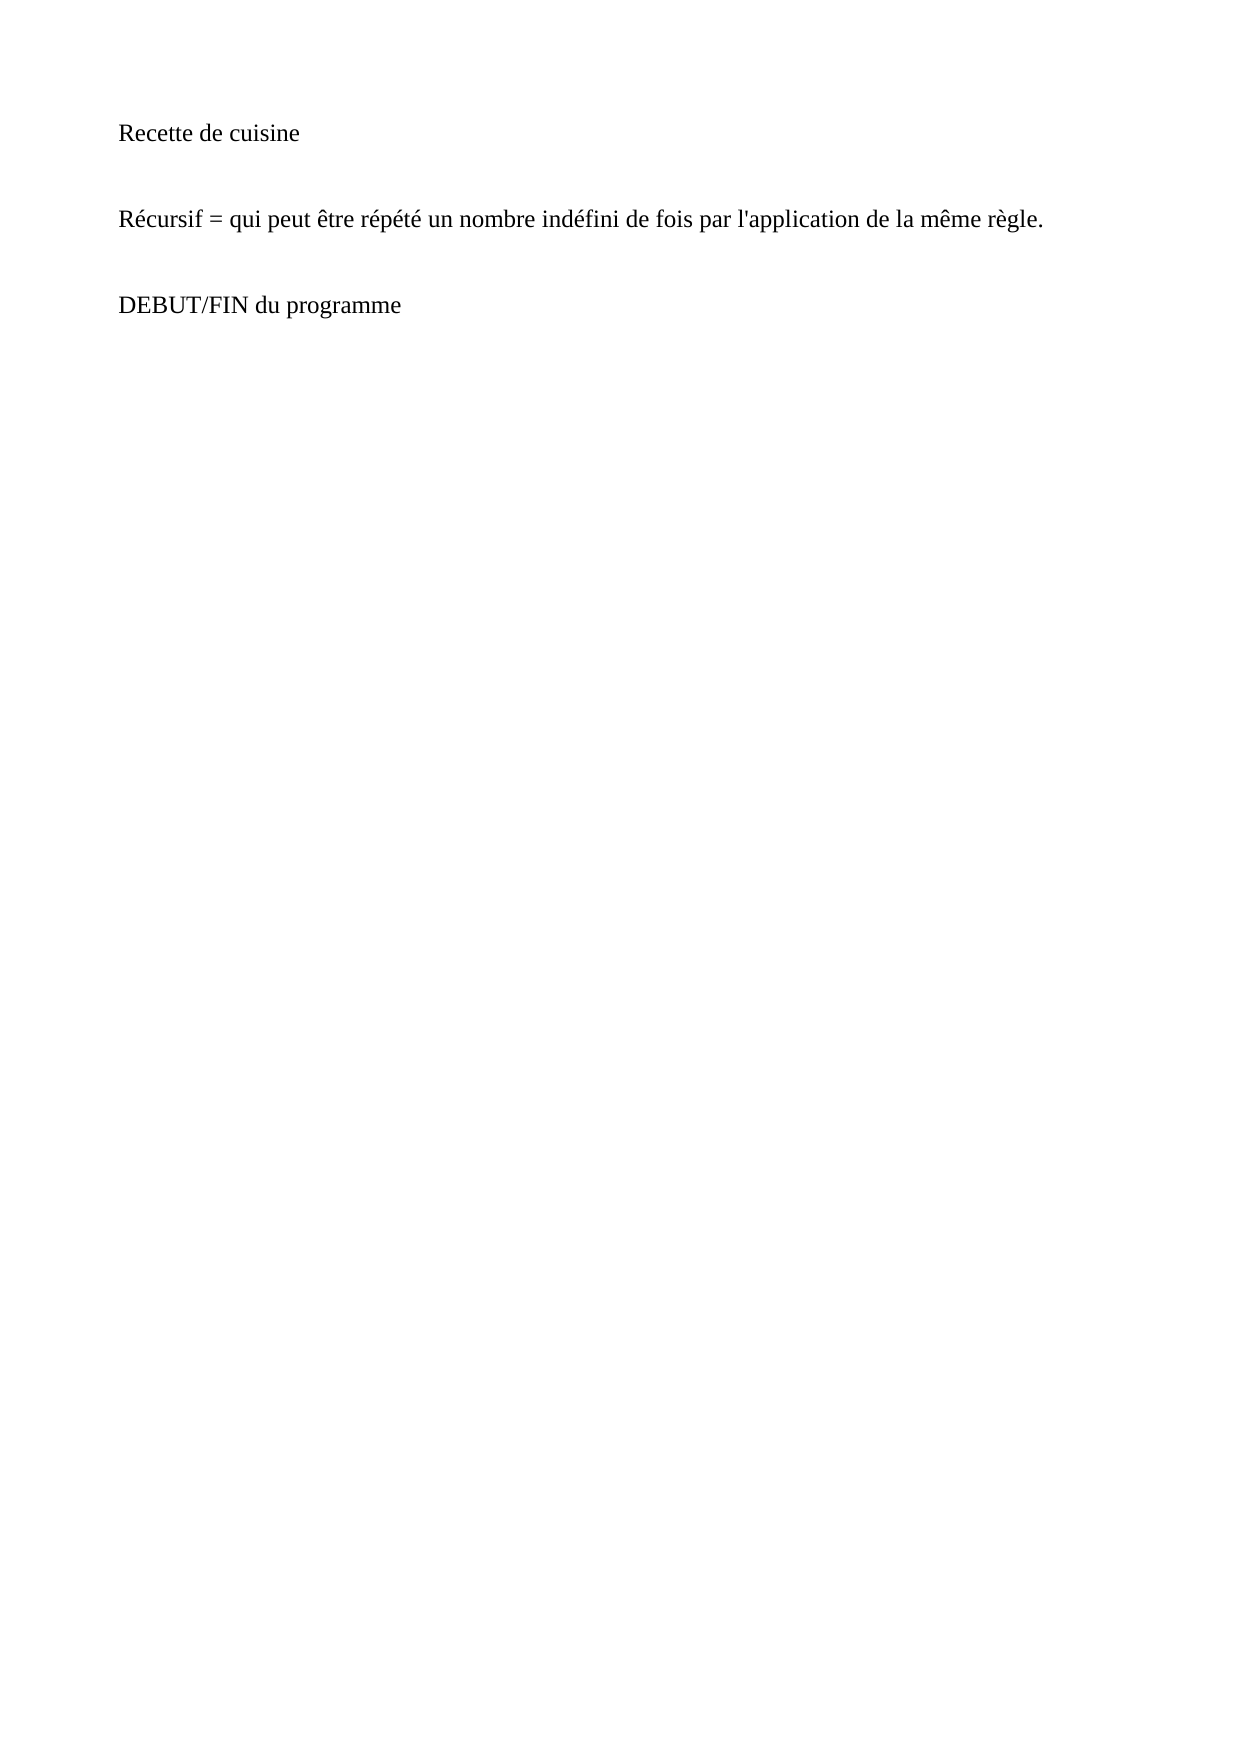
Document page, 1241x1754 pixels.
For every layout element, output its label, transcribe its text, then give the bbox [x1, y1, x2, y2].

text Récursif = qui peut être répété un nombre indéfini de fois par l'application de la même règle. [118, 204, 1122, 233]
text Recette de cuisine [118, 118, 1122, 147]
text DEBUT/FIN du programme [118, 291, 1122, 319]
